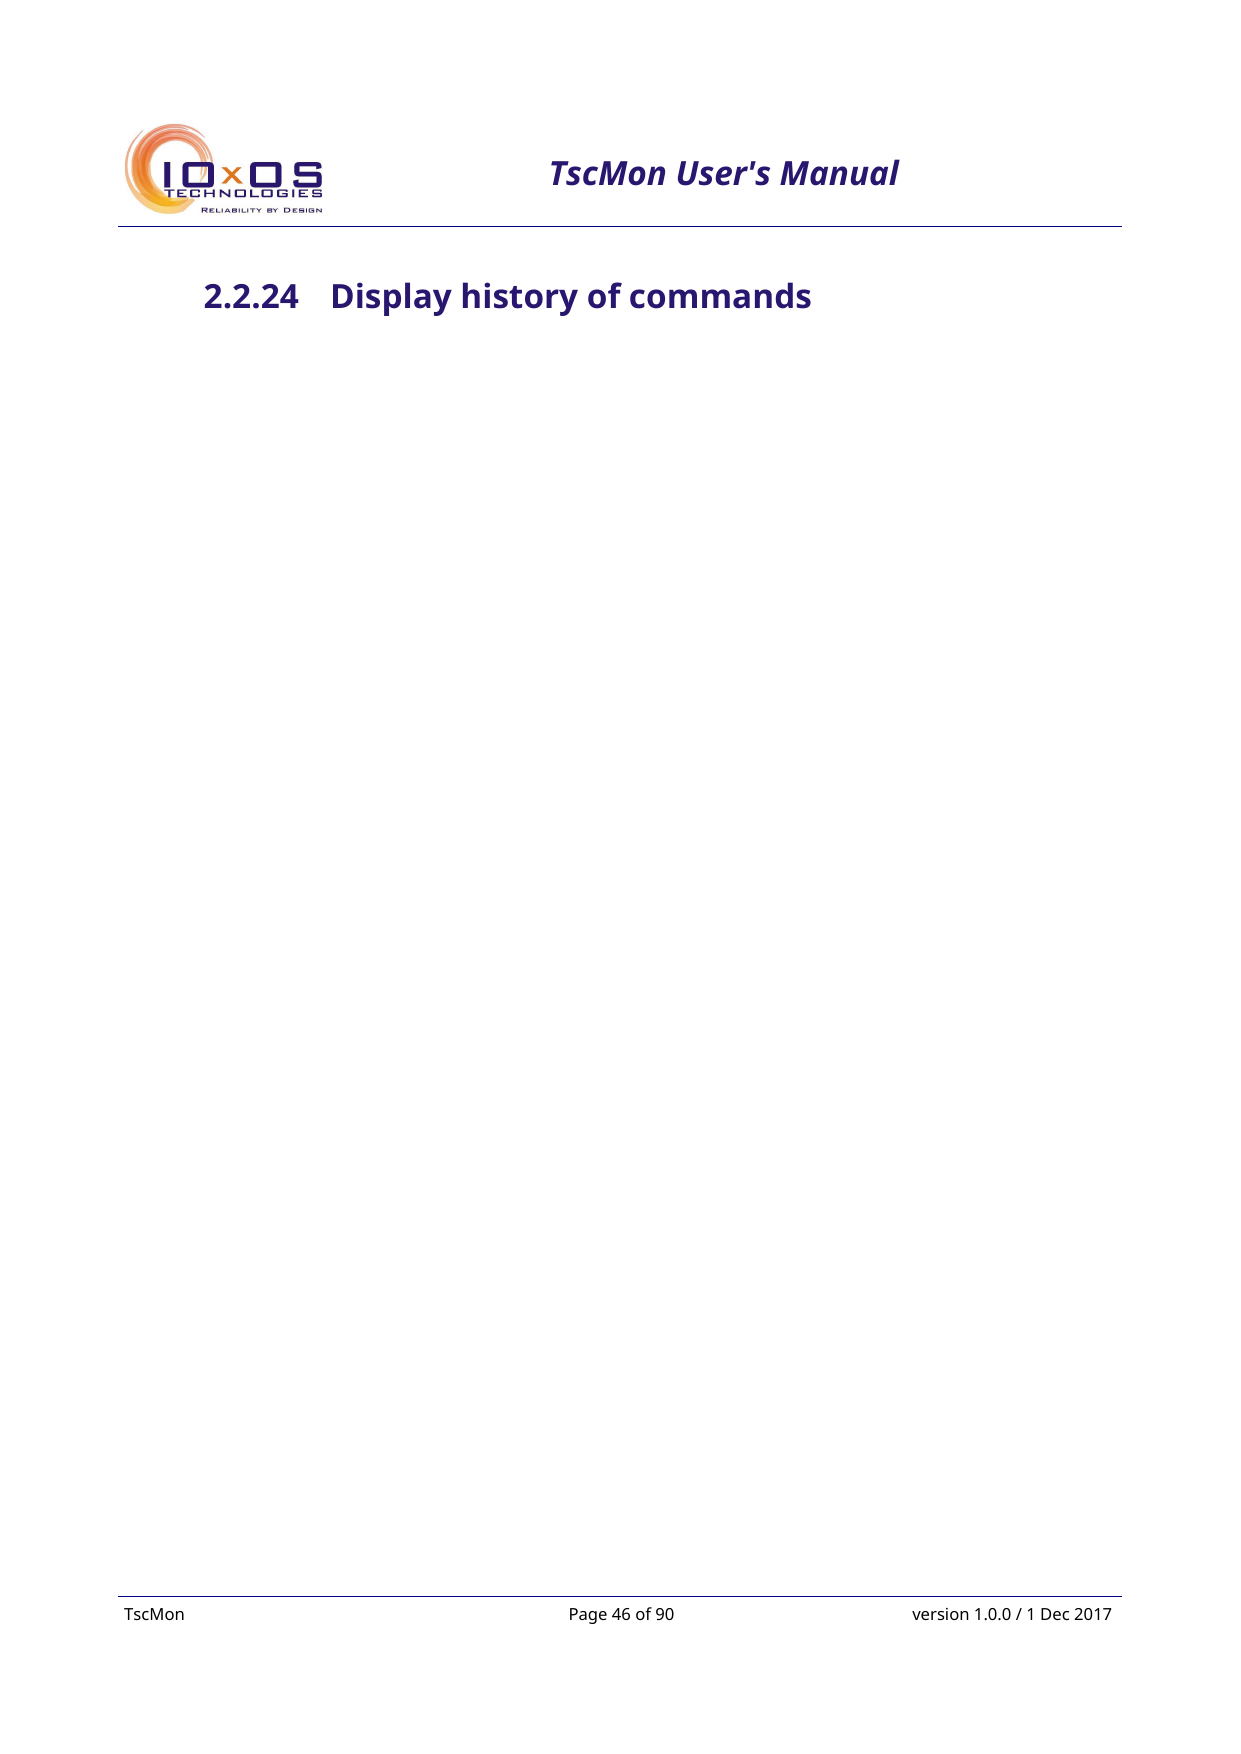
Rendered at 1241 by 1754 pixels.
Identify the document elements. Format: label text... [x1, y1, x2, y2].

picture [123, 123, 323, 217]
subtitle Display history of commands [195, 273, 1122, 318]
